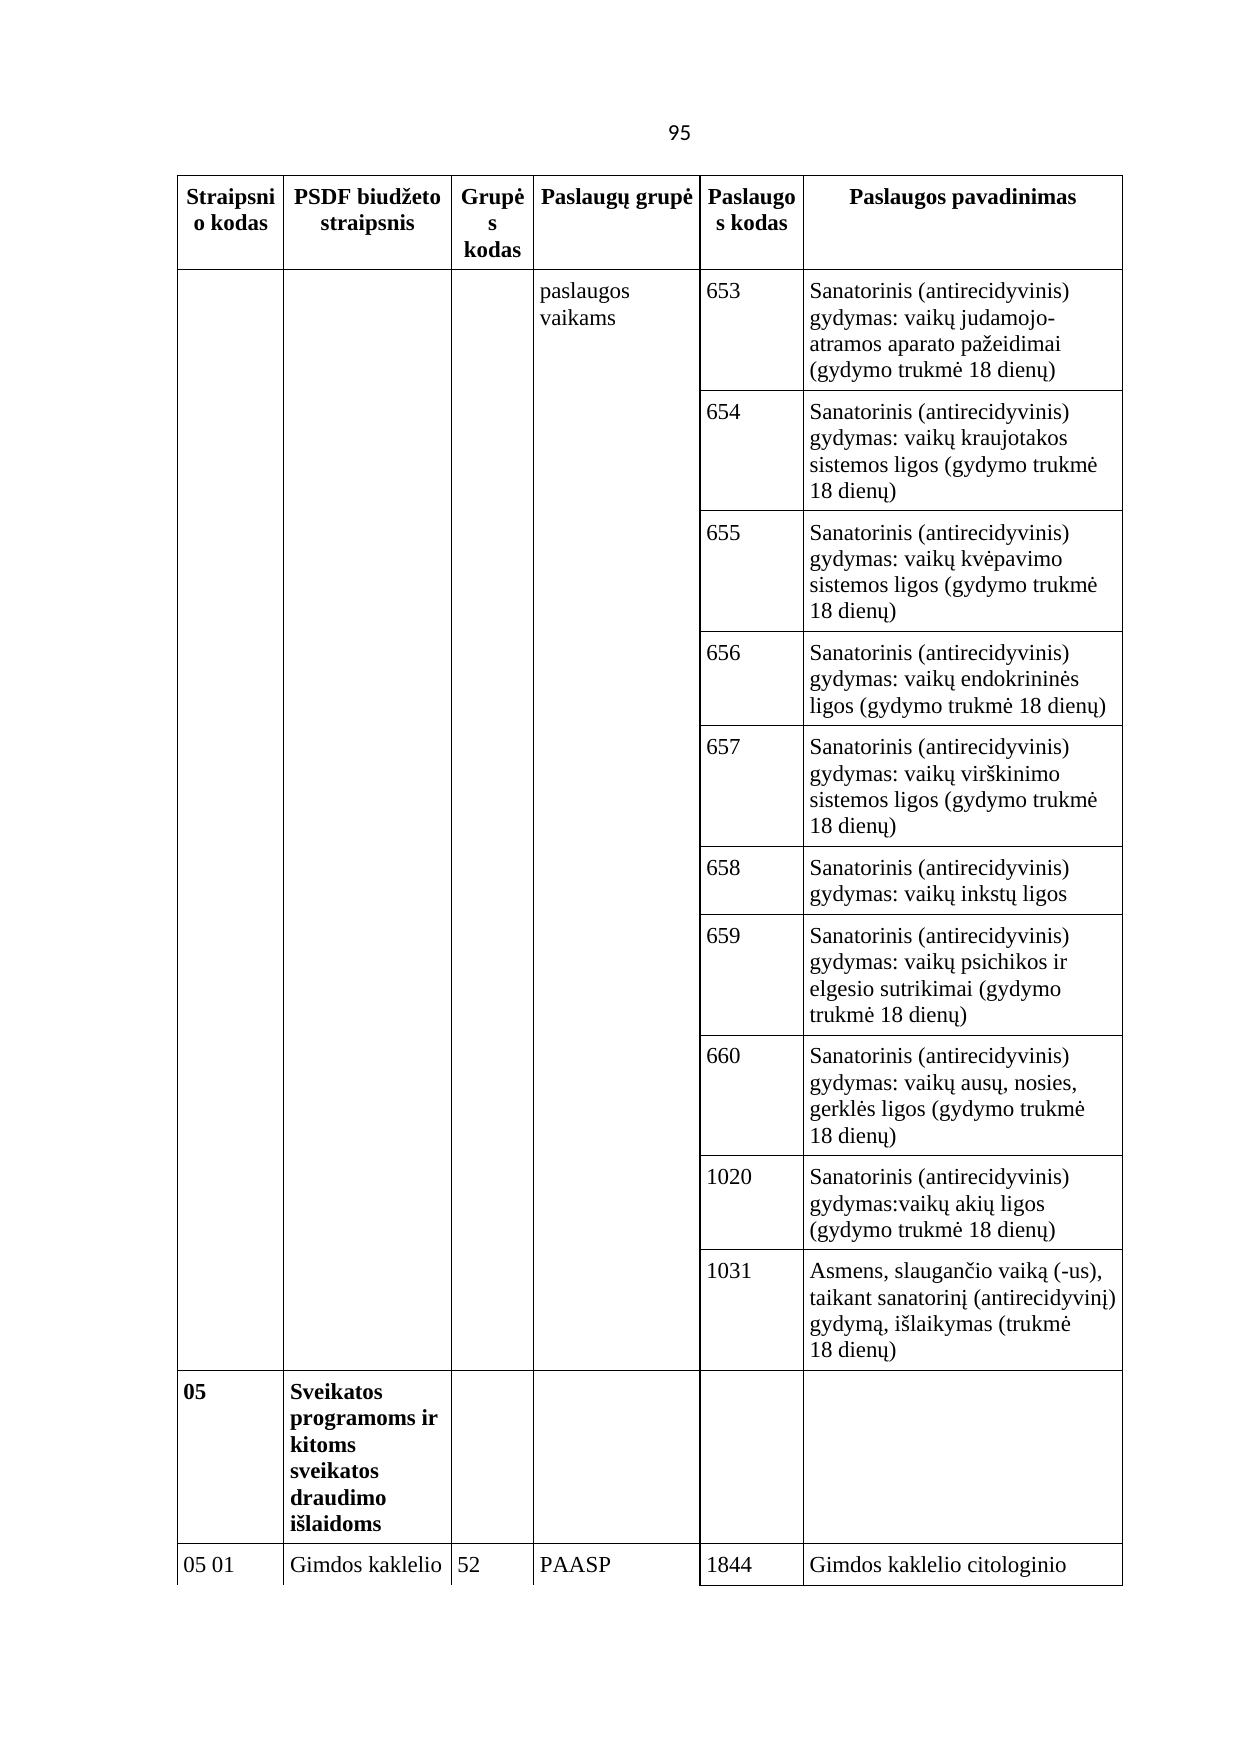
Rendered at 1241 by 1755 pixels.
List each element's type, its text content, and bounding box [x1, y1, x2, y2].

table_cell Sanatorinis (antirecidyvinis) gydymas: vaikų inkstų ligos [804, 847, 1122, 914]
table_cell [534, 390, 699, 510]
table_cell [452, 631, 533, 725]
table_cell [534, 1035, 699, 1155]
table_cell Sanatorinis (antirecidyvinis) gydymas: vaikų virškinimo sistemos ligos (gydymo trukmė 18 dienų) [804, 726, 1122, 846]
table_header PSDF biudžeto straipsnis [284, 176, 451, 269]
table_cell PAASP [534, 1544, 699, 1585]
table_cell 659 [701, 915, 803, 1034]
table_cell [284, 914, 451, 1034]
table_cell [284, 725, 451, 846]
table_cell 05 [178, 1371, 283, 1543]
table_cell Sanatorinis (antirecidyvinis) gydymas: vaikų psichikos ir elgesio sutrikimai (gydymo trukmė 18 dienų) [804, 915, 1122, 1034]
table_cell paslaugos vaikams [534, 270, 699, 390]
table_cell [178, 1155, 283, 1249]
table_cell [284, 846, 451, 914]
table_cell [452, 1249, 533, 1370]
table_cell Sanatorinis (antirecidyvinis) gydymas: vaikų judamojo-atramos aparato pažeidimai (gydymo trukmė 18 dienų) [804, 270, 1122, 390]
table_cell [452, 510, 533, 631]
table_cell [534, 1371, 699, 1543]
table_cell Sanatorinis (antirecidyvinis) gydymas: vaikų endokrininės ligos (gydymo trukmė 18 dienų) [804, 632, 1122, 725]
table_cell [178, 725, 283, 846]
table_cell 658 [701, 847, 803, 914]
table_cell [284, 390, 451, 510]
table_cell [452, 1155, 533, 1249]
table_cell [452, 914, 533, 1034]
table_cell [534, 631, 699, 725]
table_cell [284, 631, 451, 725]
table_header Paslaugos pavadinimas [804, 176, 1122, 269]
table_cell [534, 1249, 699, 1370]
table_cell 660 [701, 1036, 803, 1155]
table_cell 657 [701, 726, 803, 846]
table_cell [284, 1249, 451, 1370]
table_cell [452, 1035, 533, 1155]
table_cell [284, 1155, 451, 1249]
table_cell Gimdos kaklelio citologinio [804, 1544, 1122, 1585]
table_cell [178, 846, 283, 914]
table_header Grupės kodas [452, 176, 533, 269]
table_header Paslaugos kodas [701, 176, 803, 269]
table_cell 653 [701, 270, 803, 390]
table_cell Sveikatos programoms ir kitoms sveikatos draudimo išlaidoms [284, 1371, 451, 1543]
table_cell 1020 [701, 1156, 803, 1249]
table_cell [534, 914, 699, 1034]
table_cell [701, 1371, 803, 1543]
table_cell [178, 270, 283, 390]
table_cell Asmens, slaugančio vaiką (-us), taikant sanatorinį (antirecidyvinį) gydymą, išlaikymas (trukmė 18 dienų) [804, 1250, 1122, 1370]
table_cell [452, 1371, 533, 1543]
table_cell [284, 510, 451, 631]
table_cell [804, 1371, 1122, 1543]
table_cell [284, 1035, 451, 1155]
table_cell Sanatorinis (antirecidyvinis) gydymas: vaikų ausų, nosies, gerklės ligos (gydymo trukmė 18 dienų) [804, 1036, 1122, 1155]
table_header Straipsnio kodas [178, 176, 283, 269]
table_cell 655 [701, 511, 803, 631]
table_cell [534, 725, 699, 846]
table_cell [534, 510, 699, 631]
table_cell [452, 270, 533, 390]
table_cell 1844 [701, 1544, 803, 1585]
table_cell [178, 631, 283, 725]
table_cell 654 [701, 391, 803, 510]
table_cell [452, 390, 533, 510]
table_header Paslaugų grupė [534, 176, 699, 269]
table_cell Sanatorinis (antirecidyvinis) gydymas: vaikų kvėpavimo sistemos ligos (gydymo trukmė 18 dienų) [804, 511, 1122, 631]
table_cell Gimdos kaklelio [284, 1544, 451, 1585]
table_cell 52 [452, 1544, 533, 1585]
table_cell [534, 1155, 699, 1249]
table_cell [178, 510, 283, 631]
table_cell Sanatorinis (antirecidyvinis) gydymas:vaikų akių ligos (gydymo trukmė 18 dienų) [804, 1156, 1122, 1249]
table_cell 1031 [701, 1250, 803, 1370]
table_cell 656 [701, 632, 803, 725]
table_cell [178, 390, 283, 510]
table_cell [452, 725, 533, 846]
table_cell [178, 914, 283, 1034]
table_cell Sanatorinis (antirecidyvinis) gydymas: vaikų kraujotakos sistemos ligos (gydymo trukmė 18 dienų) [804, 391, 1122, 510]
table_cell 05 01 [178, 1544, 283, 1585]
table_cell [178, 1035, 283, 1155]
table_cell [178, 1249, 283, 1370]
table_cell [452, 846, 533, 914]
table_cell [534, 846, 699, 914]
table_cell [284, 270, 451, 390]
